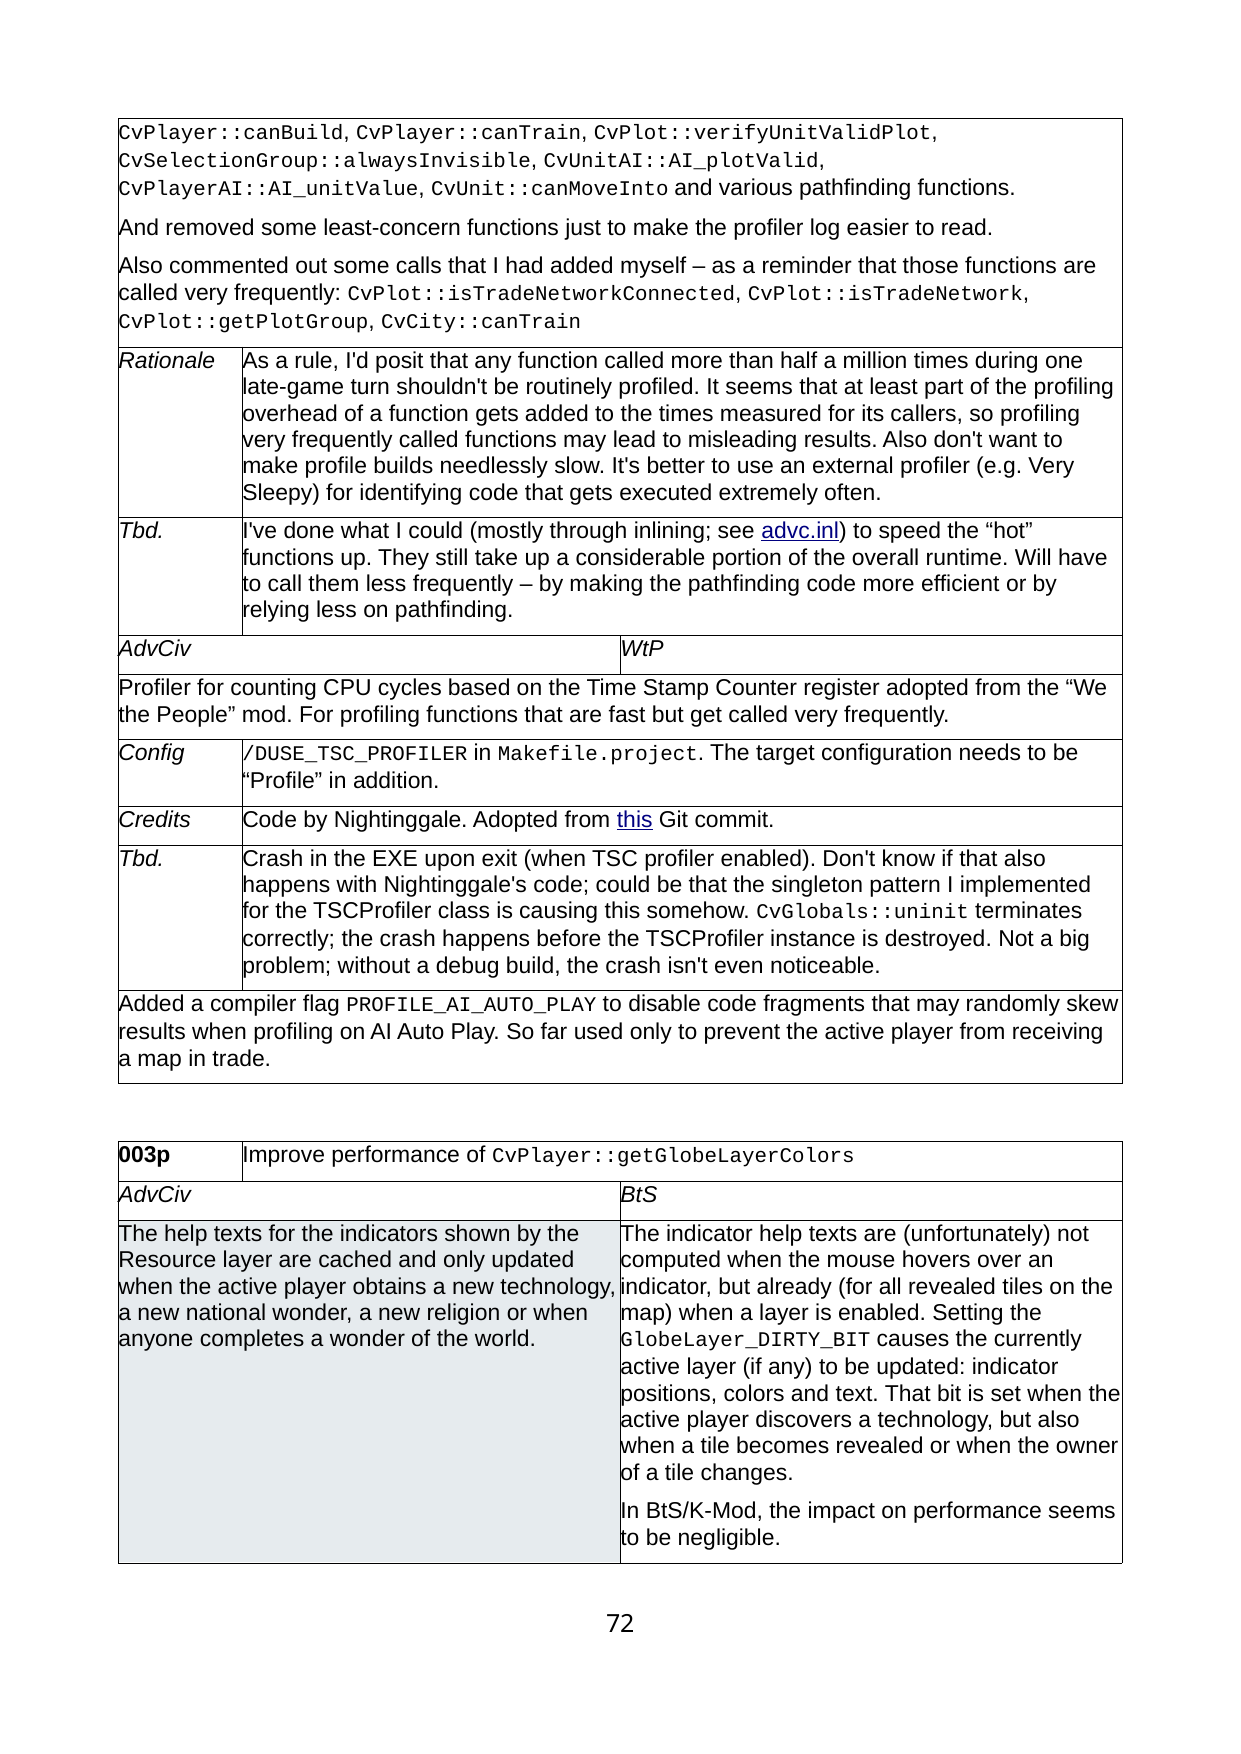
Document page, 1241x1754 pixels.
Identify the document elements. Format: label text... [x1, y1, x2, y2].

table_cell /DUSE_TSC_PROFILER in Makefile.project. The target configuration needs to be “Profile” in addition. [243, 740, 1122, 806]
table_cell AdvCiv [119, 1182, 620, 1220]
table_cell The help texts for the indicators shown by the Resource layer are cached and only updated when the active player obtains a new technology, a new national wonder, a new religion or when anyone completes a wonder of the world. [119, 1221, 620, 1562]
table_cell Credits [119, 807, 242, 845]
table_cell Tbd. [119, 518, 242, 635]
table_cell Code by Nightinggale. Adopted from this Git commit. [243, 807, 1122, 845]
table_header Improve performance of CvPlayer::getGlobeLayerColors [243, 1142, 1122, 1181]
table_cell The indicator help texts are (unfortunately) not computed when the mouse hovers over an indicator, but already (for all revealed tiles on the map) when a layer is enabled. Setting the GlobeLayer_DIRTY_BIT causes the currently active layer (if any) to be updated: indicator positions, colors and text. That bit is set when the active player discovers a technology, but also when a tile becomes revealed or when the owner of a tile changes. In BtS/K-Mod, the impact on performance seems to be negligible. [621, 1221, 1122, 1562]
table_cell Tbd. [119, 846, 242, 990]
table_cell BtS [621, 1182, 1122, 1220]
table_cell Rationale [119, 348, 242, 517]
table_cell Crash in the EXE upon exit (when TSC profiler enabled). Don't know if that also happens with Nightinggale's code; could be that the singleton pattern I implemented for the TSCProfiler class is causing this somehow. CvGlobals::uninit terminates correctly; the crash happens before the TSCProfiler instance is destroyed. Not a big problem; without a debug build, the crash isn't even noticeable. [243, 846, 1122, 990]
table_cell CvPlayer::canBuild, CvPlayer::canTrain, CvPlot::verifyUnitValidPlot, CvSelectionGroup::alwaysInvisible, CvUnitAI::AI_plotValid, CvPlayerAI::AI_unitValue, CvUnit::canMoveInto and various pathfinding functions. And removed some least-concern functions just to make the profiler log easier to read. Also commented out some calls that I had added myself – as a reminder that those functions are called very frequently: CvPlot::isTradeNetworkConnected, CvPlot::isTradeNetwork, CvPlot::getPlotGroup, CvCity::canTrain [119, 119, 1122, 347]
table_cell Config [119, 740, 242, 806]
table_header 003p [119, 1142, 242, 1181]
table_cell Profiler for counting CPU cycles based on the Time Stamp Counter register adopted from the “We the People” mod. For profiling functions that are fast but get called very frequently. [119, 675, 1122, 739]
table_cell AdvCiv [119, 636, 620, 674]
table_cell WtP [621, 636, 1122, 674]
table_cell Added a compiler flag PROFILE_AI_AUTO_PLAY to disable code fragments that may randomly skew results when profiling on AI Auto Play. So far used only to prevent the active player from receiving a map in trade. [119, 991, 1122, 1083]
table_cell I've done what I could (mostly through inlining; see advc.inl) to speed the “hot” functions up. They still take up a considerable portion of the overall runtime. Will have to call them less frequently – by making the pathfinding code more efficient or by relying less on pathfinding. [243, 518, 1122, 635]
table_cell As a rule, I'd posit that any function called more than half a million times during one late-game turn shouldn't be routinely profiled. It seems that at least part of the profiling overhead of a function gets added to the times measured for its callers, so profiling very frequently called functions may lead to misleading results. Also don't want to make profile builds needlessly slow. It's better to use an external profiler (e.g. Very Sleepy) for identifying code that gets executed extremely often. [243, 348, 1122, 517]
